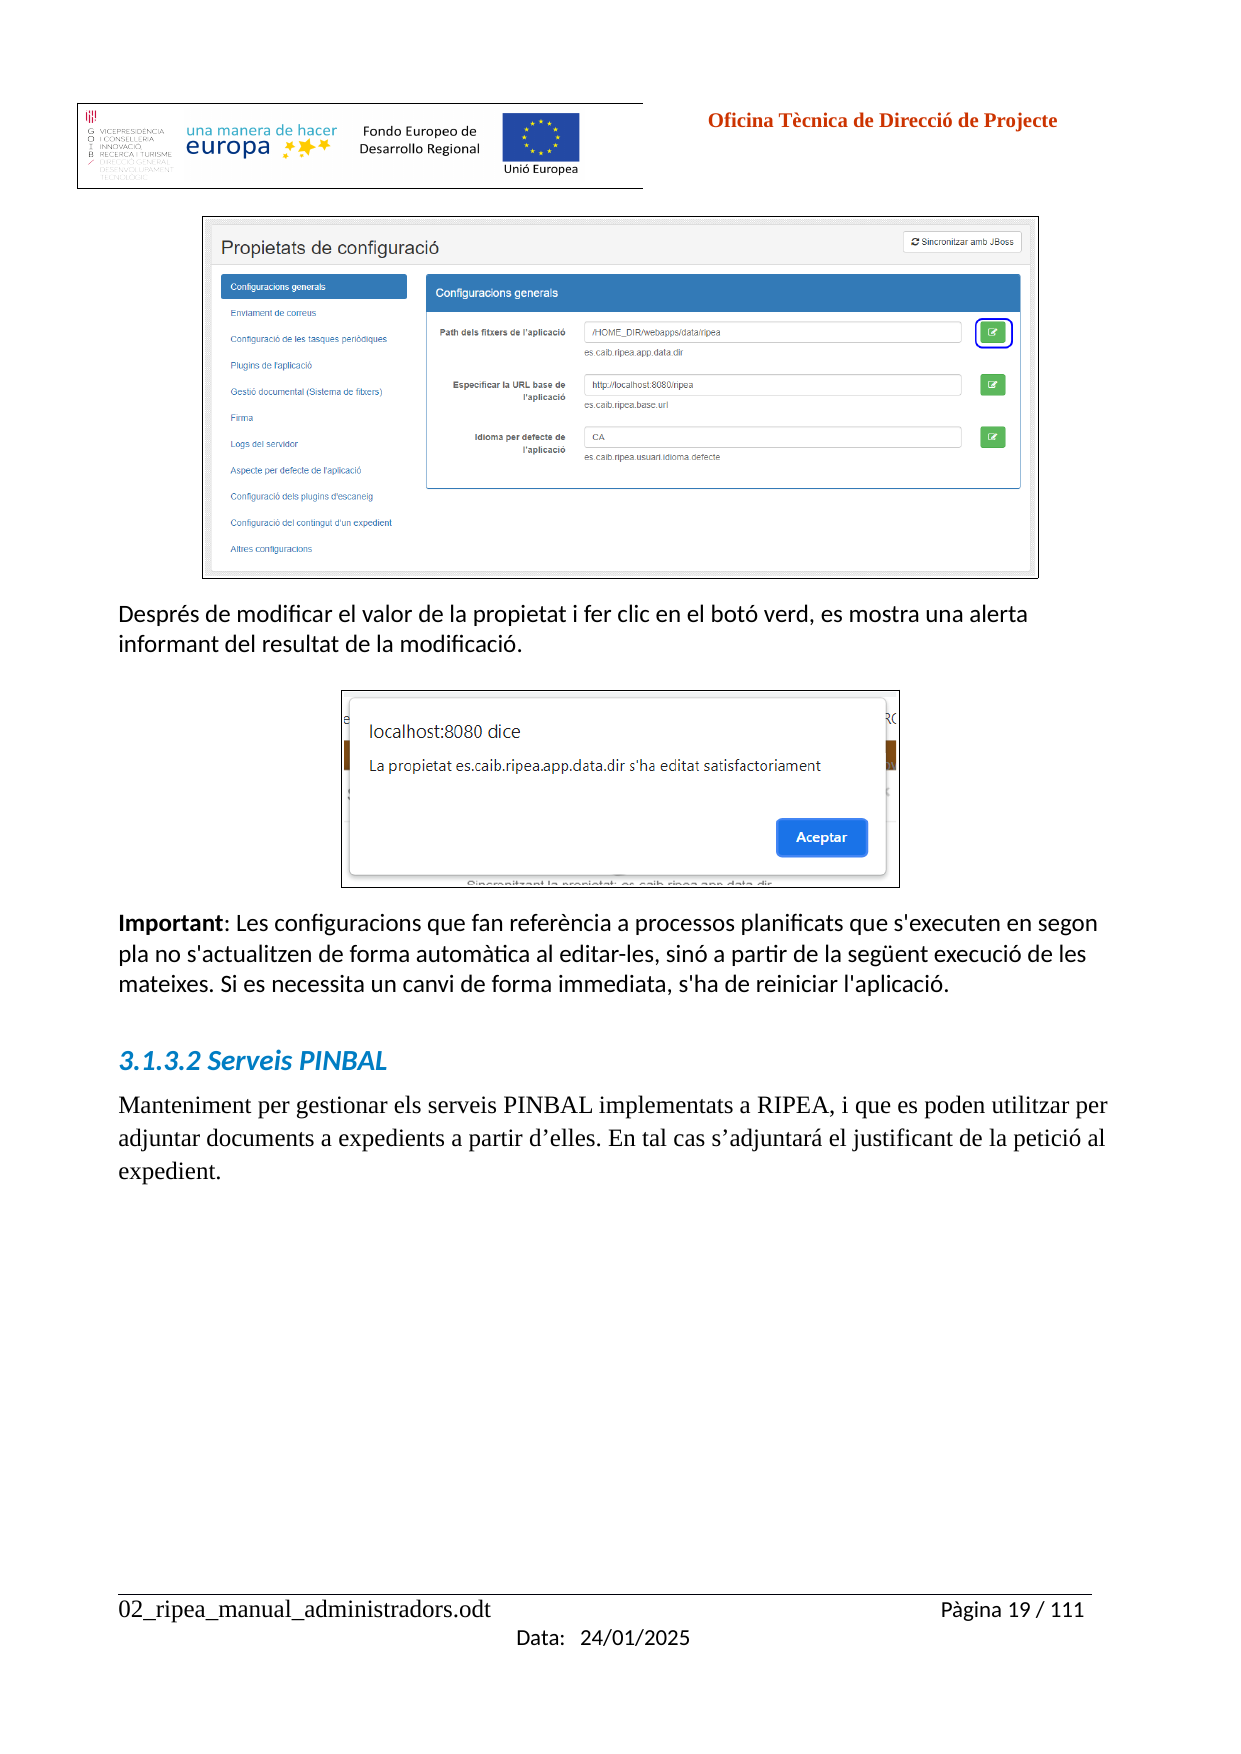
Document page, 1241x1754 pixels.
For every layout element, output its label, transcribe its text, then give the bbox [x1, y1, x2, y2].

text Important: Les configuracions que fan referència a processos planificats que s'executen en segon pla no s'actualitzen de forma automàtica al editar-les, sinó a partir de la següent execució de les mateixes. Si es necessita un canvi de forma immediata, s'ha de reiniciar l'aplicació. [118, 907, 1122, 999]
picture [205, 219, 1036, 576]
text Després de modificar el valor de la propietat i fer clic en el botó verd, es mostra una alerta informant del resultat de la modificació. [118, 598, 1122, 659]
text Manteniment per gestionar els serveis PINBAL implementats a RIPEA, i que es poden utilitzar per adjuntar documents a expedients a partir d’elles. En tal cas s’adjuntará el justificant de la petició al expedient. [118, 1090, 1122, 1185]
picture [344, 692, 897, 885]
subtitle 3.1.3.2 Serveis PINBAL [118, 1042, 1122, 1078]
picture [184, 108, 585, 182]
picture [82, 108, 178, 182]
